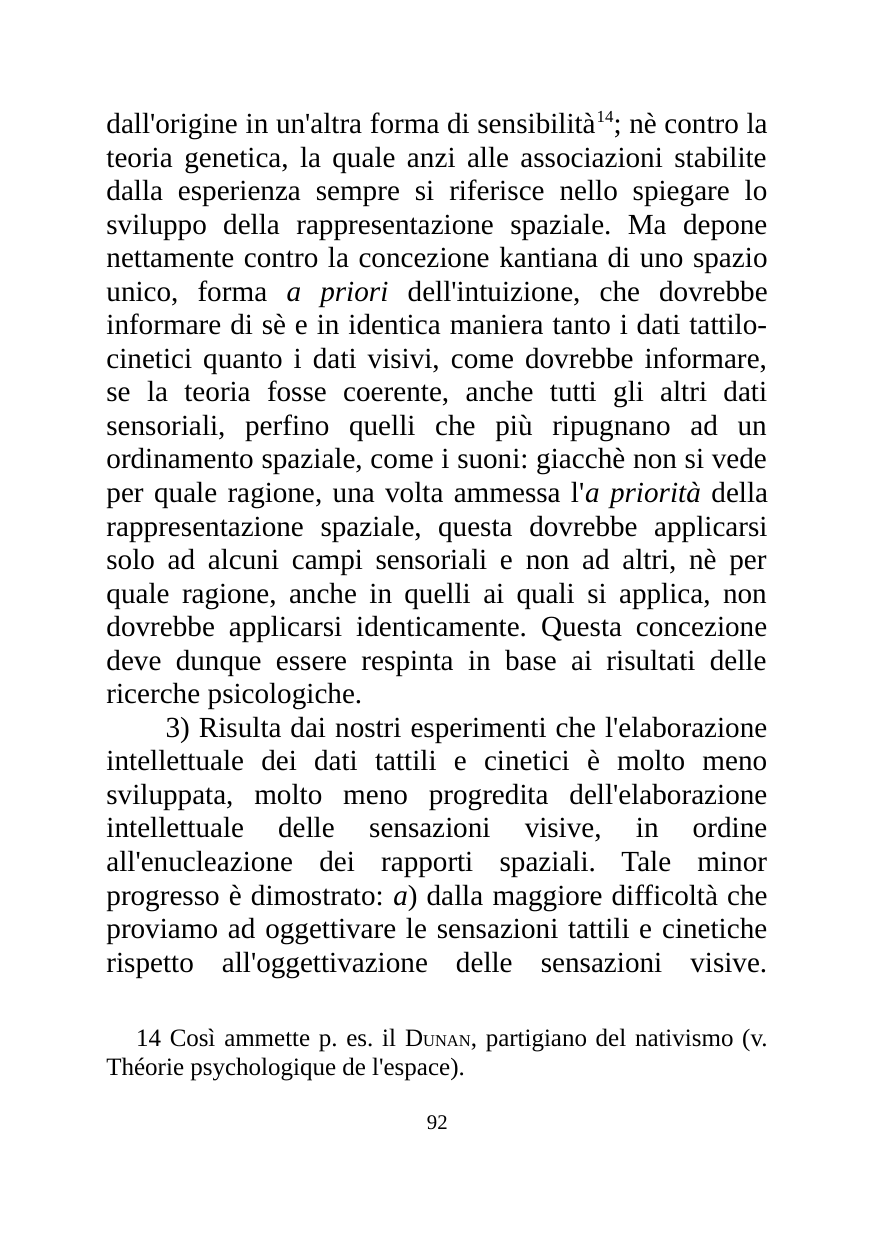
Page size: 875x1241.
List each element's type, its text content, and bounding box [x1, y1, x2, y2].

text dall'origine in un'altra forma di sensibilità; nè contro la teoria genetica, la quale anzi alle associazioni stabilite dalla esperienza sempre si riferisce nello spiegare lo sviluppo della rappresentazione spaziale. Ma depone nettamente contro la concezione kantiana di uno spazio unico, forma a priori dell'intuizione, che dovrebbe informare di sè e in identica maniera tanto i dati tattilo-cinetici quanto i dati visivi, come dovrebbe informare, se la teoria fosse coerente, anche tutti gli altri dati sensoriali, perfino quelli che più ripugnano ad un ordinamento spaziale, come i suoni: giacchè non si vede per quale ragione, una volta ammessa l'a priorità della rappresentazione spaziale, questa dovrebbe applicarsi solo ad alcuni campi sensoriali e non ad altri, nè per quale ragione, anche in quelli ai quali si applica, non dovrebbe applicarsi identicamente. Questa concezione deve dunque essere respinta in base ai risultati delle ricerche psicologiche. [106, 106, 768, 710]
text 3) Risulta dai nostri esperimenti che l'elaborazione intellettuale dei dati tattili e cinetici è molto meno sviluppata, molto meno progredita dell'elaborazione intellettuale delle sensazioni visive, in ordine all'enucleazione dei rapporti spaziali. Tale minor progresso è dimostrato: a) dalla maggiore difficoltà che proviamo ad oggettivare le sensazioni tattili e cinetiche rispetto all'oggettivazione delle sensazioni visive. [106, 710, 768, 978]
text Così ammette p. es. il Dunan, partigiano del nativismo (v. Théorie psychologique de l'espace). [106, 1023, 768, 1080]
